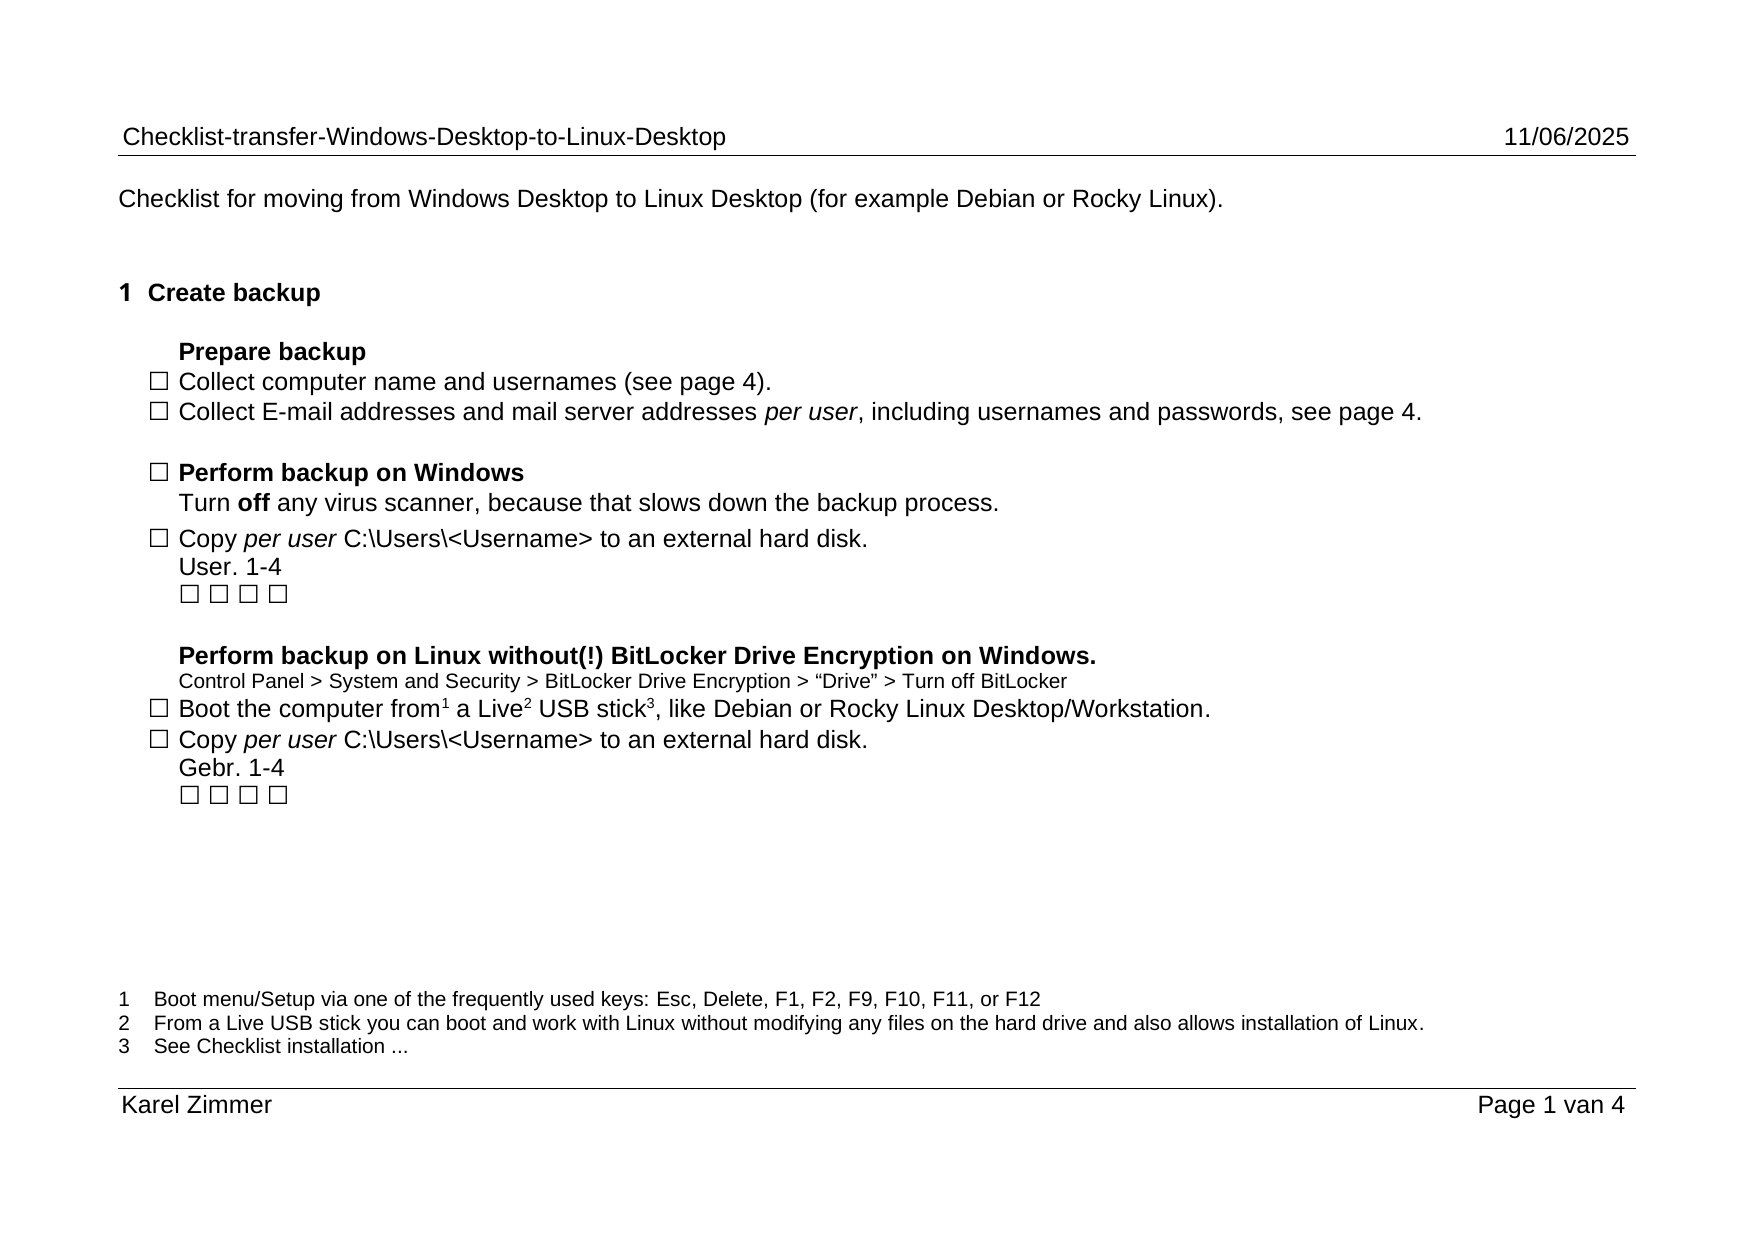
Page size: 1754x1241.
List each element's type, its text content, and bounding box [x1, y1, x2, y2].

table_cell Copy per user C:\Users\<Username> to an external hard disk. User. 1-4 ☐ ☐ ☐ ☐ [177, 524, 1617, 610]
table_cell Copy per user C:\Users\<Username> to an external hard disk. Gebr. 1-4 ☐ ☐ ☐ ☐ [177, 725, 1617, 811]
table_cell Collect computer name and usernames (see page 4). [177, 367, 1617, 397]
table_cell [141, 640, 177, 694]
table_cell Turn off any virus scanner, because that slows down the backup process. [177, 488, 1617, 524]
table_cell ☐ [141, 694, 177, 724]
table_header Prepare backup [177, 336, 1617, 367]
table_cell Boot the computer from a Live USB stick, like Debian or Rocky Linux Desktop/Workstation. [177, 694, 1617, 724]
table_cell [141, 488, 177, 524]
table_cell ☐ [141, 397, 177, 427]
table_cell Collect E-mail addresses and mail server addresses per user, including usernames and passwords, see page 4. [177, 397, 1617, 427]
table_header [177, 610, 1617, 640]
table_cell Perform backup on Linux without(!) BitLocker Drive Encryption on Windows. Control Panel > System and Security > BitLocker Drive Encryption > “Drive” > Turn off BitLocker [177, 640, 1617, 694]
table_cell ☐ [141, 524, 177, 610]
table_header [141, 336, 177, 367]
table_header [141, 610, 177, 640]
table_cell Perform backup on Windows [177, 458, 1617, 488]
table_cell ☐ [141, 458, 177, 488]
table_cell ☐ [141, 725, 177, 811]
text Checklist for moving from Windows Desktop to Linux Desktop (for example Debian or Rocky Linux). [118, 184, 1636, 212]
table_cell ☐ [141, 367, 177, 397]
table_header [141, 428, 177, 458]
table_header [177, 428, 1617, 458]
list Create backup [118, 274, 1636, 308]
